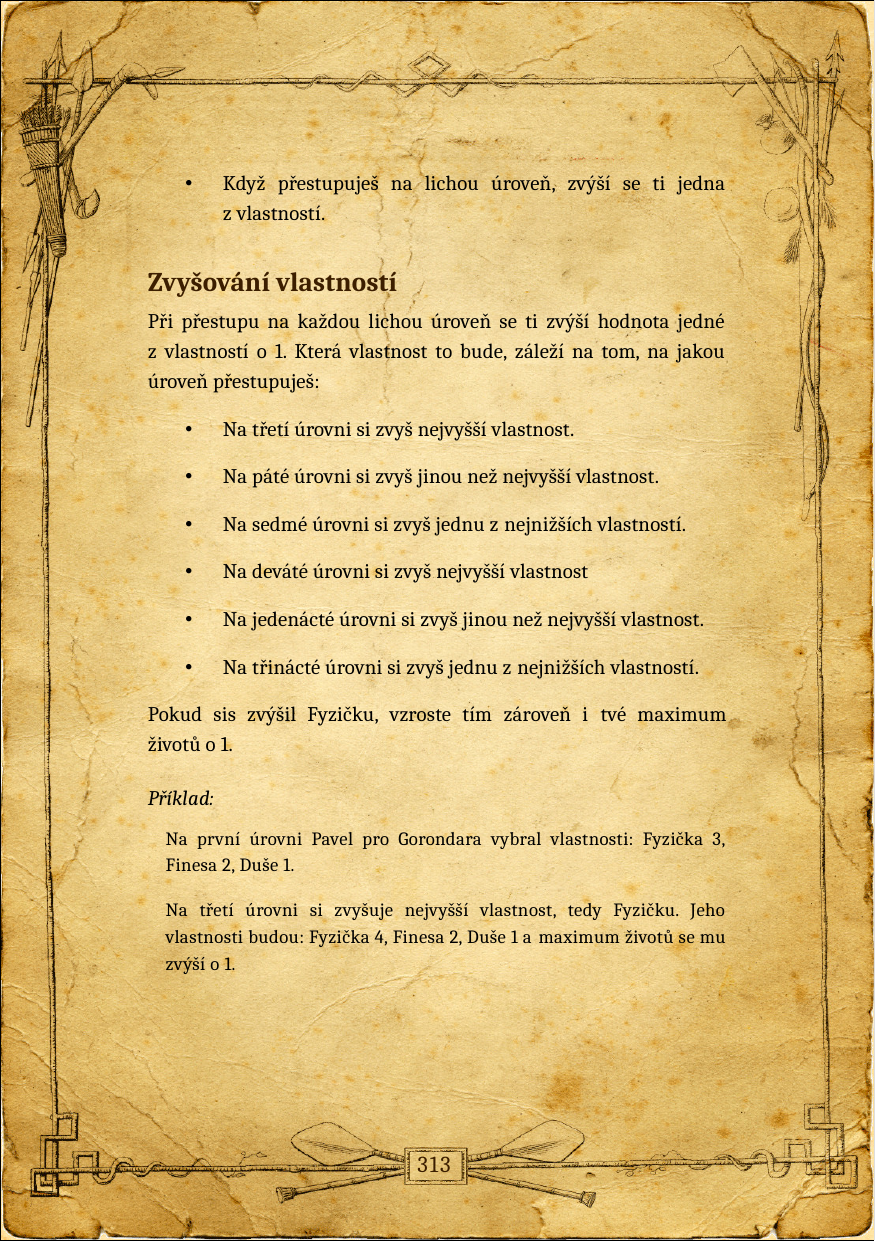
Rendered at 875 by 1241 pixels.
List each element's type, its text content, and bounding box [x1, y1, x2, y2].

picture [1, 1, 874, 1240]
list Na sedmé úrovni si zvyš jednu z⁠ nejnižších vlastností. [185, 512, 726, 536]
text Při přestupu na každou lichou úroveň se ti zvýší hodnota jedné z⁠ vlastností o⁠ 1. Která vlastnost to bude, záleží na tom, na jakou úroveň přestupuješ: [148, 310, 726, 394]
list Když přestupuješ na lichou úroveň, zvýší se ti jedna z⁠ vlastností. [185, 172, 726, 226]
subtitle Zvyšování vlastností [148, 267, 726, 298]
text Pokud sis zvýšil Fyzičku, vzroste tím zároveň i⁠ tvé maximum životů o⁠ 1. [148, 703, 726, 757]
list Na třetí úrovni si zvyš nejvyšší vlastnost. [185, 417, 726, 441]
text Příklad: [148, 786, 726, 810]
text Na třetí úrovni si zvyšuje nejvyšší vlastnost, tedy Fyzičku. Jeho vlastnosti budou: Fyzička 4, Finesa 2, Duše 1 a⁠ maximum životů se mu zvýší o⁠ 1. [165, 899, 726, 975]
list Na deváté úrovni si zvyš nejvyšší vlastnost [185, 560, 726, 584]
list Na třinácté úrovni si zvyš jednu z⁠ nejnižších vlastností. [185, 655, 726, 679]
text Na první úrovni Pavel pro Gorondara vybral vlastnosti: Fyzička 3, Finesa 2, Duše 1. [165, 828, 726, 876]
list Na páté úrovni si zvyš jinou než nejvyšší vlastnost. [185, 465, 726, 489]
list Na jedenácté úrovni si zvyš jinou než nejvyšší vlastnost. [185, 608, 726, 632]
